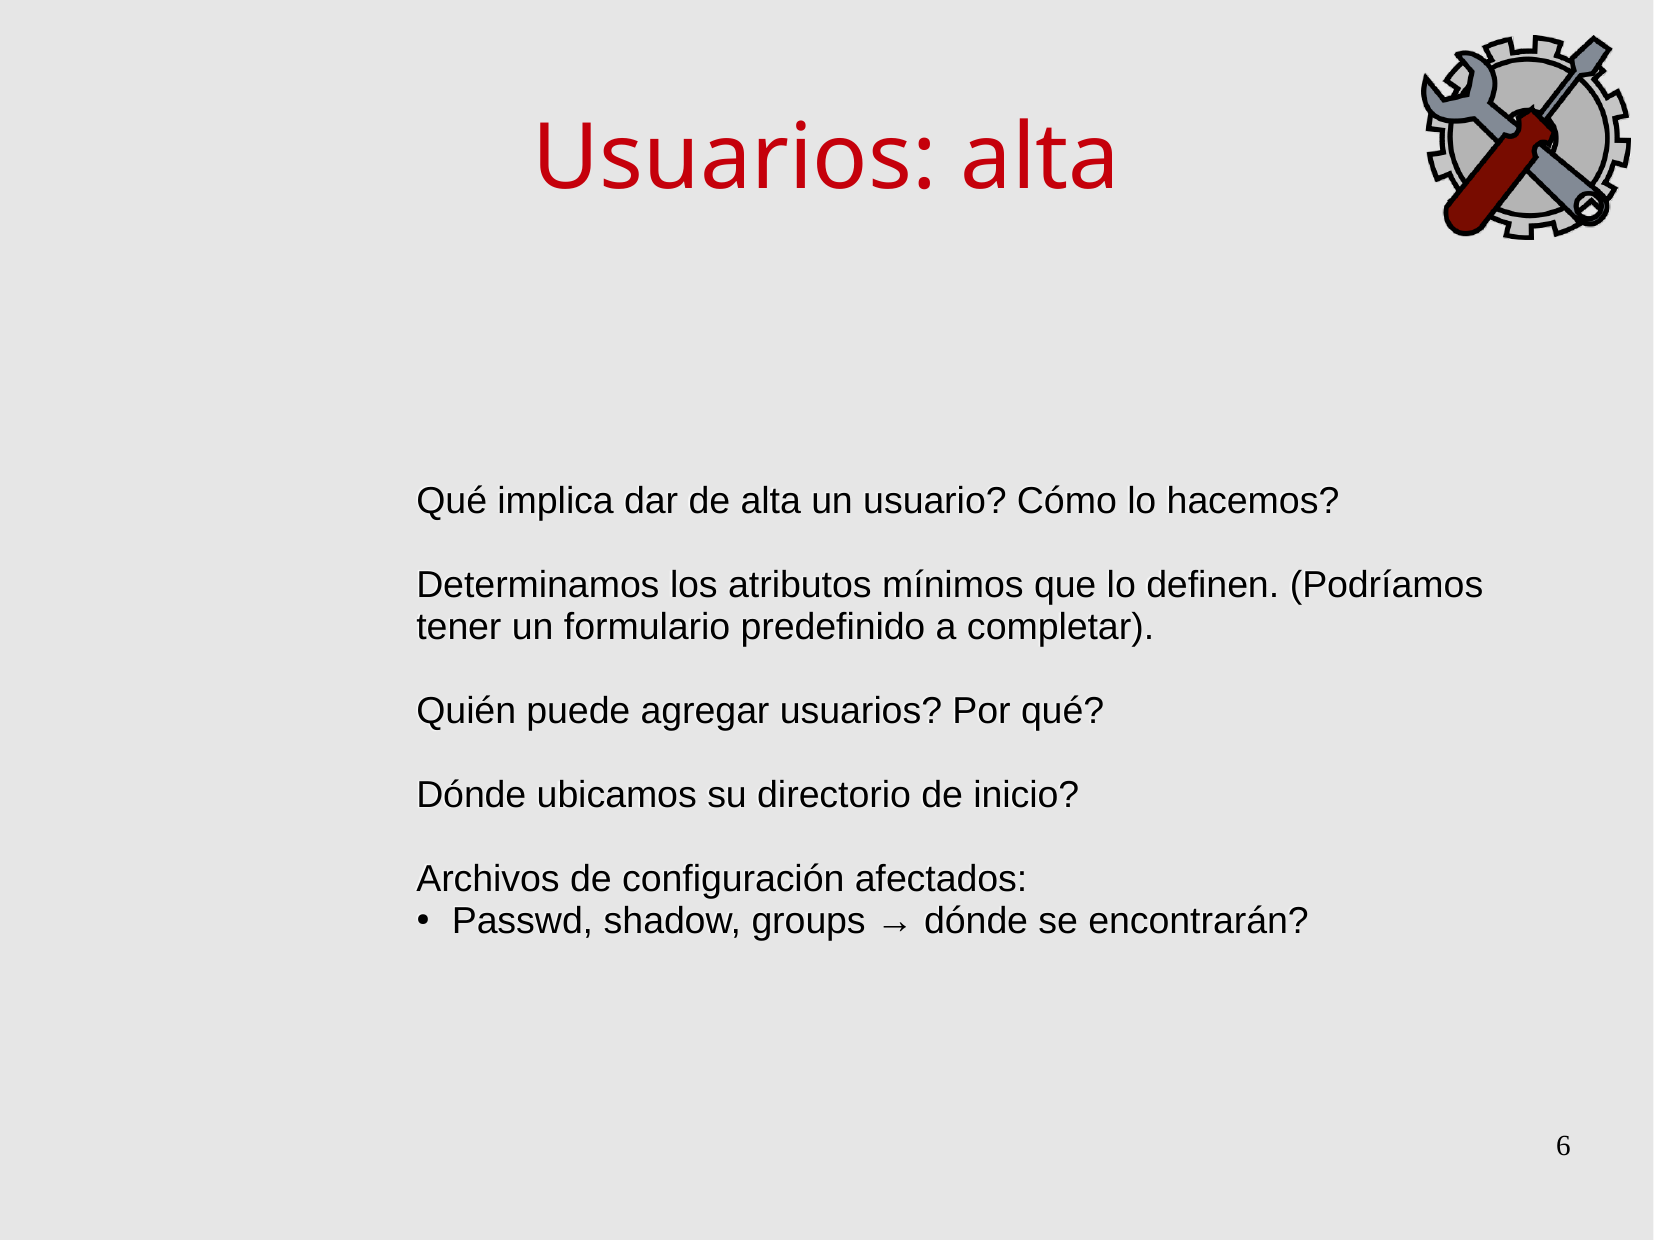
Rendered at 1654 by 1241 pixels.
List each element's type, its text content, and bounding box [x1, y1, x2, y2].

title Usuarios: alta [82, 49, 1571, 257]
picture [1421, 35, 1631, 240]
text_box Qué implica dar de alta un usuario? Cómo lo hacemos? Determinamos los atributos mínimos que lo definen. (Podríamos tener un formulario predefinido a completar). Quién puede agregar usuarios? Por qué? Dónde ubicamos su directorio de inicio? Archivos de configuración afectados: Passwd, shadow, groups → dónde se encontrarán? [401, 472, 1509, 950]
